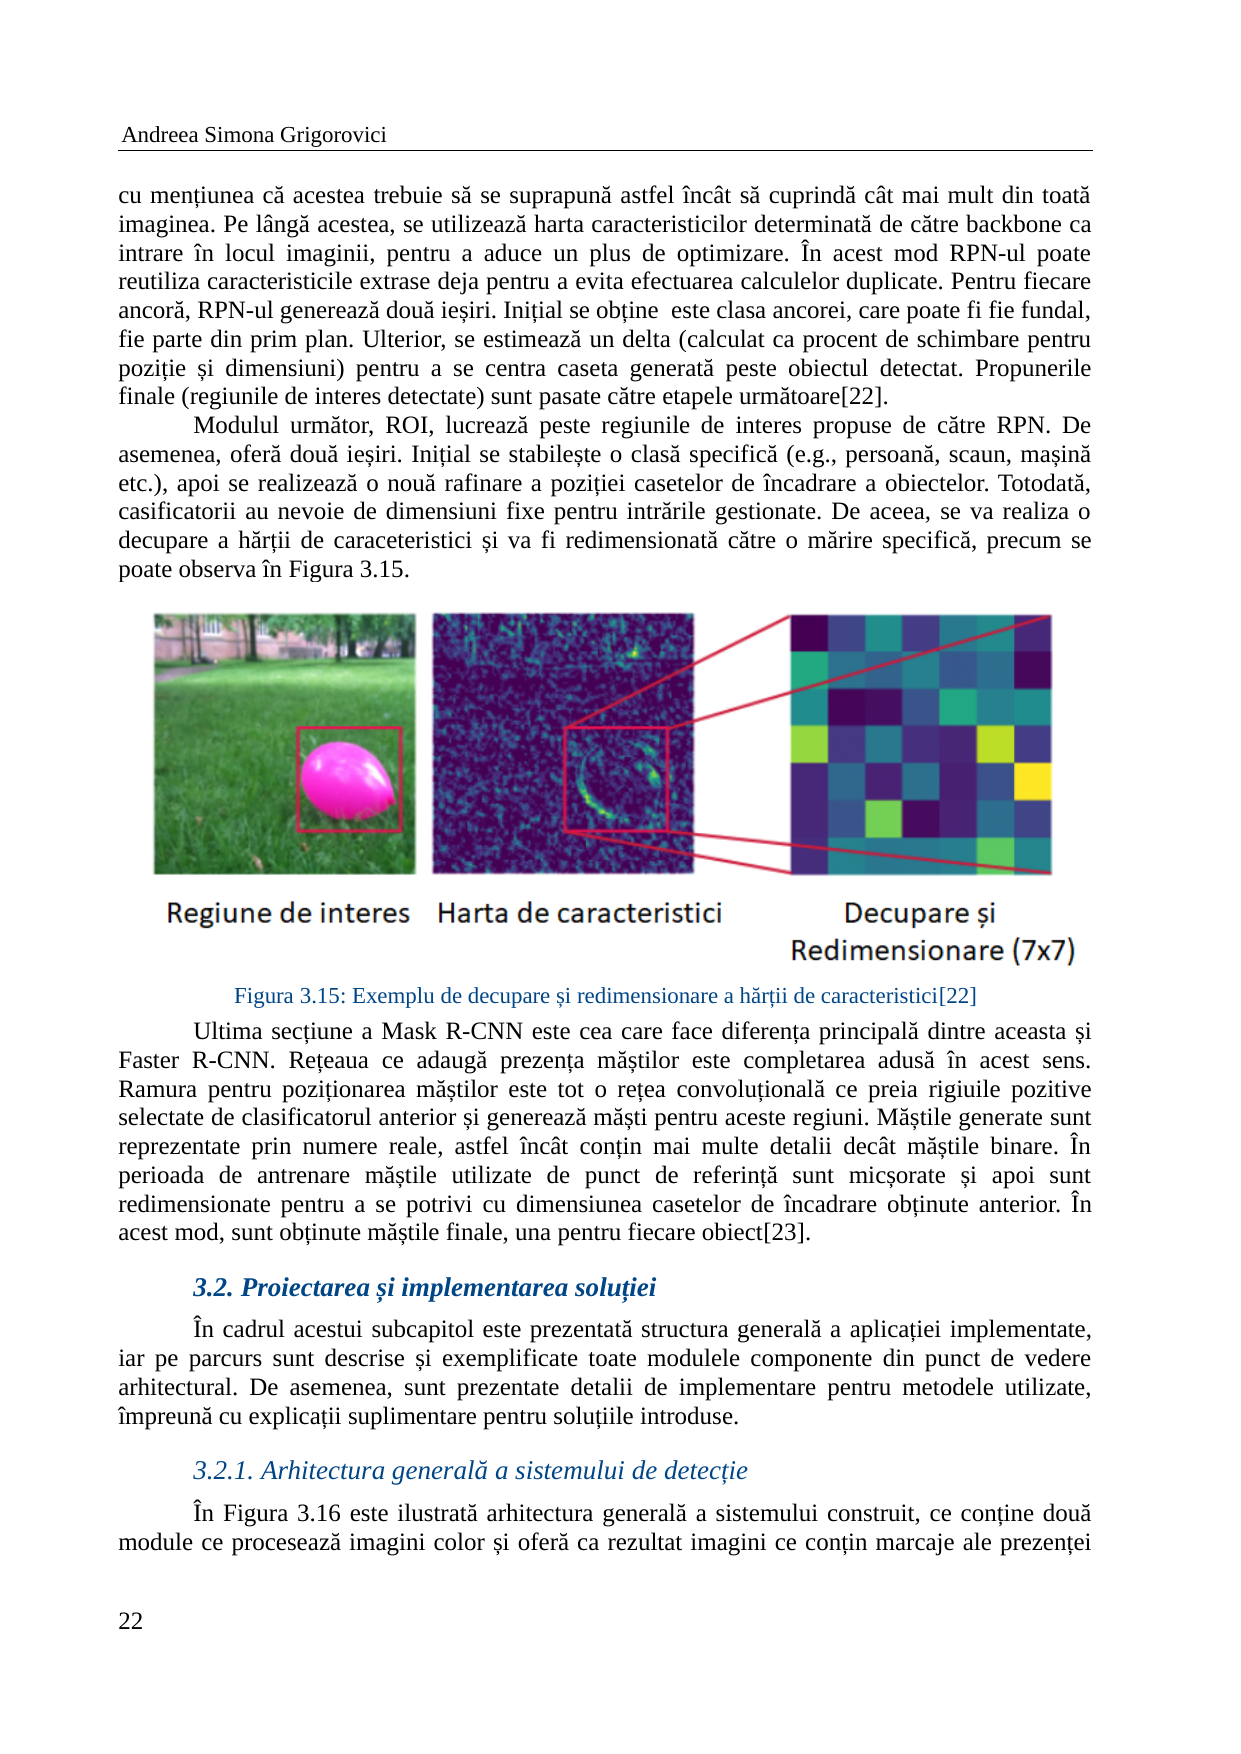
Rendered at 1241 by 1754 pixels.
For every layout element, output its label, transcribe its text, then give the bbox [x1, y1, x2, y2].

picture [118, 582, 1093, 983]
subtitle Proiectarea și implementarea soluției [193, 1271, 1093, 1302]
subtitle Arhitectura generală a sistemului de detecție [193, 1454, 1093, 1485]
text În Figura 3.16 este ilustrată arhitectura generală a sistemului construit, ce conține două module ce procesează imagini color și oferă ca rezultat imagini ce conțin marcaje ale prezenței [118, 1498, 1093, 1555]
text În cadrul acestui subcapitol este prezentată structura generală a aplicației implementate, iar pe parcurs sunt descrise și exemplificate toate modulele componente din punct de vedere arhitectural. De asemenea, sunt prezentate detalii de implementare pentru metodele utilizate, împreună cu explicații suplimentare pentru soluțiile introduse. [118, 1314, 1093, 1429]
text Figura 3.15: Exemplu de decupare și redimensionare a hărții de caracteristici[22] [118, 983, 1093, 1009]
text Ultima secțiune a Mask R-CNN este cea care face diferența principală dintre aceasta și Faster R-CNN. Rețeaua ce adaugă prezența măștilor este completarea adusă în acest sens. Ramura pentru poziționarea măștilor este tot o rețea convoluțională ce preia rigiuile pozitive selectate de clasificatorul anterior și generează măști pentru aceste regiuni. Măștile generate sunt reprezentate prin numere reale, astfel încât conțin mai multe detalii decât măștile binare. În perioada de antrenare măștile utilizate de punct de referință sunt micșorate și apoi sunt redimensionate pentru a se potrivi cu dimensiunea casetelor de încadrare obținute anterior. În acest mod, sunt obținute măștile finale, una pentru fiecare obiect[23]. [118, 1009, 1093, 1246]
text Modulul următor, ROI, lucrează peste regiunile de interes propuse de către RPN. De asemenea, oferă două ieșiri. Inițial se stabilește o clasă specifică (e.g., persoană, scaun, mașină etc.), apoi se realizează o nouă rafinare a poziției casetelor de încadrare a obiectelor. Totodată, casificatorii au nevoie de dimensiuni fixe pentru intrările gestionate. De aceea, se va realiza o decupare a hărții de caraceteristici și va fi redimensionată către o mărire specifică, precum se poate observa în Figura 3.15. [118, 410, 1093, 582]
text cu mențiunea că acestea trebuie să se suprapună astfel încât să cuprindă cât mai mult din toată imaginea. Pe lângă acestea, se utilizează harta caracteristicilor determinată de către backbone ca intrare în locul imaginii, pentru a aduce un plus de optimizare. În acest mod RPN-ul poate reutiliza caracteristicile extrase deja pentru a evita efectuarea calculelor duplicate. Pentru fiecare ancoră, RPN-ul generează două ieșiri. Inițial se obține este clasa ancorei, care poate fi fie fundal, fie parte din prim plan. Ulterior, se estimează un delta (calculat ca procent de schimbare pentru poziție și dimensiuni) pentru a se centra caseta generată peste obiectul detectat. Propunerile finale (regiunile de interes detectate) sunt pasate către etapele următoare[22]. [118, 180, 1093, 410]
